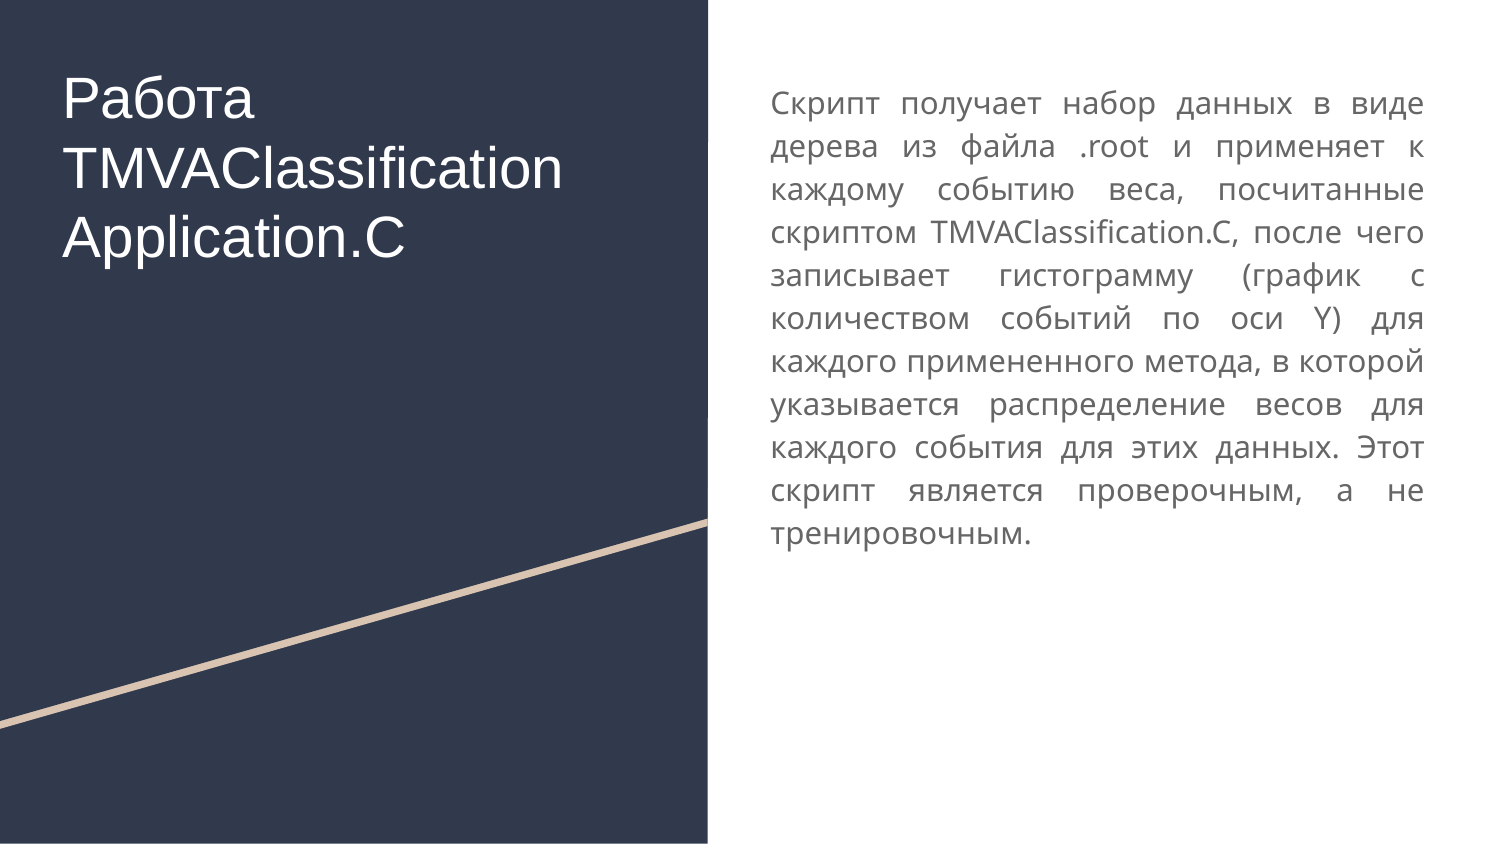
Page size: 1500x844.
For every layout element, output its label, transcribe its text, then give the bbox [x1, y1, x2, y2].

list Скрипт получает набор данных в виде дерева из файла .root и применяет к каждому событию веса, посчитанные скриптом TMVAClassification.C, после чего записывает гистограмму (график с количеством событий по оси Y) для каждого примененного метода, в которой указывается распределение весов для каждого события для этих данных. Этот скрипт является проверочным, а не тренировочным. [755, 62, 1441, 735]
title Работа TMVAClassificationApplication.C [47, 44, 585, 457]
